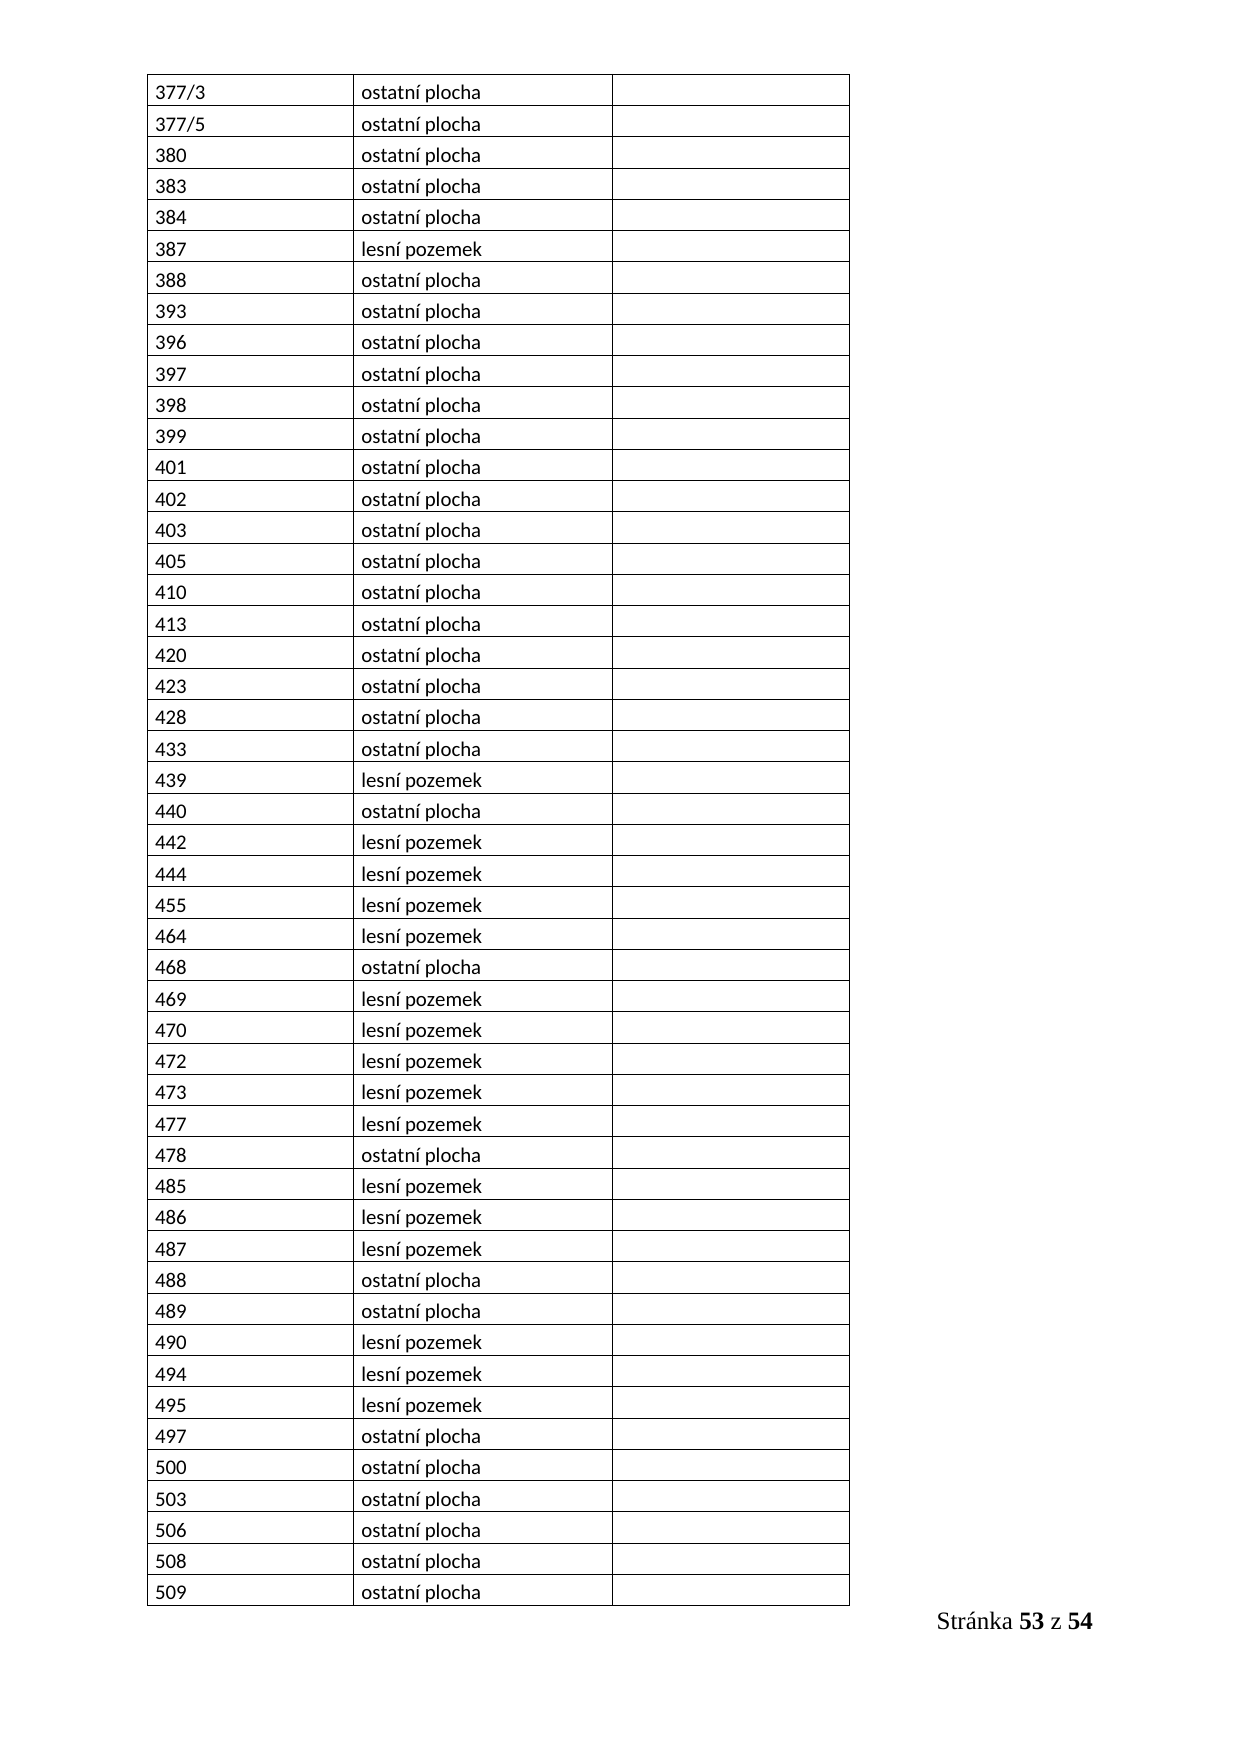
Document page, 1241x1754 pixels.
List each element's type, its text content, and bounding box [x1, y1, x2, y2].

table_cell 442 [148, 825, 353, 855]
table_cell [991, 1386, 1129, 1417]
table_cell [613, 1481, 849, 1511]
table_cell 388 [148, 262, 353, 292]
table_cell [991, 1449, 1129, 1480]
table_cell [850, 1105, 991, 1136]
table_cell [850, 1230, 991, 1261]
table_cell [613, 1075, 849, 1105]
table_cell lesní pozemek [354, 1325, 612, 1355]
table_cell [991, 1261, 1129, 1292]
table_cell [991, 949, 1129, 980]
table_cell 508 [148, 1544, 353, 1574]
table_cell [613, 1012, 849, 1042]
table_cell ostatní plocha [354, 731, 612, 761]
table_cell [850, 761, 991, 792]
table_cell [991, 574, 1129, 605]
table_cell ostatní plocha [354, 637, 612, 667]
table_cell [850, 105, 991, 136]
table_cell [613, 200, 849, 230]
table_cell ostatní plocha [354, 575, 612, 605]
table_cell [991, 230, 1129, 261]
table_cell [613, 919, 849, 949]
table_cell [850, 199, 991, 230]
table_cell [613, 575, 849, 605]
table_cell lesní pozemek [354, 1169, 612, 1199]
table_cell ostatní plocha [354, 1137, 612, 1167]
table_cell [613, 606, 849, 636]
table_cell 439 [148, 762, 353, 792]
table_cell [991, 1480, 1129, 1511]
table_cell [850, 824, 991, 855]
table_cell 420 [148, 637, 353, 667]
table_cell 397 [148, 356, 353, 386]
table_cell [991, 668, 1129, 699]
table_cell [850, 511, 991, 542]
table_cell ostatní plocha [354, 294, 612, 324]
table_cell [613, 481, 849, 511]
table_cell [613, 262, 849, 292]
table_cell [613, 950, 849, 980]
table_cell lesní pozemek [354, 762, 612, 792]
table_cell [850, 1355, 991, 1386]
table_cell [991, 449, 1129, 480]
table_cell [613, 325, 849, 355]
table_cell 487 [148, 1231, 353, 1261]
table_cell [991, 918, 1129, 949]
table_cell 488 [148, 1262, 353, 1292]
table_cell [850, 386, 991, 417]
table_cell [991, 1355, 1129, 1386]
table_cell 383 [148, 169, 353, 199]
table_cell [850, 543, 991, 574]
table_cell [991, 605, 1129, 636]
table_cell 377/5 [148, 106, 353, 136]
table_cell [613, 1325, 849, 1355]
table_cell [613, 1044, 849, 1074]
table_cell [991, 699, 1129, 730]
table_cell [613, 1387, 849, 1417]
table_cell [991, 1511, 1129, 1542]
table_cell [991, 730, 1129, 761]
table_cell lesní pozemek [354, 1075, 612, 1105]
table_cell [991, 1011, 1129, 1042]
table_cell [613, 856, 849, 886]
table_cell lesní pozemek [354, 1106, 612, 1136]
table_cell [850, 1511, 991, 1542]
table_cell lesní pozemek [354, 1387, 612, 1417]
table_cell [613, 1200, 849, 1230]
table_cell lesní pozemek [354, 1231, 612, 1261]
table_cell [613, 75, 849, 105]
table_cell ostatní plocha [354, 200, 612, 230]
table_cell [850, 605, 991, 636]
table_cell [850, 574, 991, 605]
table_cell [991, 855, 1129, 886]
table_cell [991, 480, 1129, 511]
table_cell [850, 168, 991, 199]
table_cell [613, 1262, 849, 1292]
table_cell [613, 637, 849, 667]
table_cell 380 [148, 137, 353, 167]
table_cell ostatní plocha [354, 419, 612, 449]
table_cell [991, 1543, 1129, 1574]
table_cell [991, 261, 1129, 292]
table_cell [613, 1419, 849, 1449]
table_cell [613, 887, 849, 917]
table_cell [991, 1293, 1129, 1324]
table_cell ostatní plocha [354, 262, 612, 292]
table_cell [991, 511, 1129, 542]
table_cell [613, 1544, 849, 1574]
table_cell [991, 980, 1129, 1011]
table_cell [850, 1574, 991, 1605]
table_cell 405 [148, 544, 353, 574]
table_cell ostatní plocha [354, 1262, 612, 1292]
table_cell [991, 1324, 1129, 1355]
table_cell [850, 1136, 991, 1167]
table_cell [613, 169, 849, 199]
table_cell ostatní plocha [354, 356, 612, 386]
table_cell lesní pozemek [354, 981, 612, 1011]
table_cell 428 [148, 700, 353, 730]
table_cell [991, 1574, 1129, 1605]
table_cell [613, 356, 849, 386]
table_cell ostatní plocha [354, 669, 612, 699]
table_cell [991, 324, 1129, 355]
table_cell 485 [148, 1169, 353, 1199]
table_cell ostatní plocha [354, 169, 612, 199]
table_cell 393 [148, 294, 353, 324]
table_cell [613, 825, 849, 855]
table_cell [850, 980, 991, 1011]
table_cell [613, 1450, 849, 1480]
table_cell [850, 355, 991, 386]
table_cell [613, 731, 849, 761]
table_cell 470 [148, 1012, 353, 1042]
table_cell 503 [148, 1481, 353, 1511]
table_cell [850, 1480, 991, 1511]
table_cell 477 [148, 1106, 353, 1136]
table_cell [850, 1293, 991, 1324]
table_cell [991, 199, 1129, 230]
table_cell 509 [148, 1575, 353, 1605]
table_cell lesní pozemek [354, 887, 612, 917]
table_cell [613, 1169, 849, 1199]
table_cell [991, 293, 1129, 324]
table_cell [991, 418, 1129, 449]
table_cell 455 [148, 887, 353, 917]
table_cell 494 [148, 1356, 353, 1386]
table_cell [613, 137, 849, 167]
table_cell [991, 74, 1129, 105]
table_cell 472 [148, 1044, 353, 1074]
table_cell [850, 1199, 991, 1230]
table_cell [850, 1324, 991, 1355]
table_cell [850, 886, 991, 917]
table_cell [850, 1543, 991, 1574]
table_cell ostatní plocha [354, 512, 612, 542]
table_cell [613, 419, 849, 449]
table_cell 396 [148, 325, 353, 355]
table_cell [850, 480, 991, 511]
table_cell [991, 1199, 1129, 1230]
table_cell 401 [148, 450, 353, 480]
table_cell [850, 1168, 991, 1199]
table_cell 377/3 [148, 75, 353, 105]
table_cell ostatní plocha [354, 544, 612, 574]
table_cell ostatní plocha [354, 75, 612, 105]
table_cell [613, 1575, 849, 1605]
table_cell [850, 293, 991, 324]
table_cell 413 [148, 606, 353, 636]
table_cell [850, 1011, 991, 1042]
table_cell [991, 636, 1129, 667]
table_cell [850, 1386, 991, 1417]
table_cell 495 [148, 1387, 353, 1417]
table_cell 497 [148, 1419, 353, 1449]
table_cell ostatní plocha [354, 450, 612, 480]
table_cell ostatní plocha [354, 1575, 612, 1605]
table_cell [850, 1449, 991, 1480]
table_cell [613, 544, 849, 574]
table_cell [613, 981, 849, 1011]
table_cell [991, 793, 1129, 824]
table_cell [613, 450, 849, 480]
table_cell [850, 636, 991, 667]
table_cell [991, 543, 1129, 574]
table_cell [991, 1105, 1129, 1136]
table_cell [613, 1137, 849, 1167]
table_cell lesní pozemek [354, 231, 612, 261]
table_cell [991, 105, 1129, 136]
table_cell [850, 1418, 991, 1449]
table_cell 473 [148, 1075, 353, 1105]
table_cell 478 [148, 1137, 353, 1167]
table_cell ostatní plocha [354, 137, 612, 167]
table_cell [613, 387, 849, 417]
table_cell [991, 168, 1129, 199]
table_cell [991, 761, 1129, 792]
table_cell [991, 1418, 1129, 1449]
table_cell 399 [148, 419, 353, 449]
table_cell [991, 355, 1129, 386]
table_cell [850, 136, 991, 167]
table_cell [613, 231, 849, 261]
table_cell [613, 512, 849, 542]
table_cell ostatní plocha [354, 1512, 612, 1542]
table_cell [991, 824, 1129, 855]
table_cell [850, 699, 991, 730]
table_cell 387 [148, 231, 353, 261]
table_cell lesní pozemek [354, 856, 612, 886]
table_cell [850, 730, 991, 761]
table_cell [991, 1230, 1129, 1261]
table_cell [850, 668, 991, 699]
table_cell 433 [148, 731, 353, 761]
table_cell ostatní plocha [354, 481, 612, 511]
table_cell ostatní plocha [354, 1294, 612, 1324]
table_cell 402 [148, 481, 353, 511]
table_cell [850, 230, 991, 261]
table_cell 423 [148, 669, 353, 699]
table_cell ostatní plocha [354, 950, 612, 980]
table_cell [613, 700, 849, 730]
table_cell [613, 1356, 849, 1386]
table_cell ostatní plocha [354, 387, 612, 417]
table_cell [850, 1043, 991, 1074]
table_cell [613, 762, 849, 792]
table_cell [850, 918, 991, 949]
table_cell [850, 418, 991, 449]
table_cell [850, 855, 991, 886]
table_cell lesní pozemek [354, 1356, 612, 1386]
table_cell 469 [148, 981, 353, 1011]
table_cell ostatní plocha [354, 1544, 612, 1574]
table_cell 500 [148, 1450, 353, 1480]
table_cell [991, 886, 1129, 917]
table_cell lesní pozemek [354, 1044, 612, 1074]
table_cell 489 [148, 1294, 353, 1324]
table_cell [613, 294, 849, 324]
table_cell 464 [148, 919, 353, 949]
table_cell [991, 136, 1129, 167]
table_cell ostatní plocha [354, 1481, 612, 1511]
table_cell ostatní plocha [354, 700, 612, 730]
table_cell 384 [148, 200, 353, 230]
table_cell ostatní plocha [354, 794, 612, 824]
table_cell [613, 1106, 849, 1136]
table_cell [613, 1512, 849, 1542]
table_cell ostatní plocha [354, 1450, 612, 1480]
table_cell [991, 386, 1129, 417]
table_cell [991, 1043, 1129, 1074]
table_cell [850, 793, 991, 824]
table_cell 398 [148, 387, 353, 417]
table_cell 486 [148, 1200, 353, 1230]
table_cell 490 [148, 1325, 353, 1355]
table_cell 403 [148, 512, 353, 542]
table_cell ostatní plocha [354, 325, 612, 355]
table_cell lesní pozemek [354, 825, 612, 855]
table_cell [850, 1261, 991, 1292]
table_cell [850, 74, 991, 105]
table_cell [850, 449, 991, 480]
table_cell 468 [148, 950, 353, 980]
table_cell [850, 1074, 991, 1105]
table_cell 506 [148, 1512, 353, 1542]
table_cell [850, 324, 991, 355]
table_cell [613, 106, 849, 136]
table_cell 440 [148, 794, 353, 824]
table_cell [613, 794, 849, 824]
table_cell [613, 1294, 849, 1324]
table_cell lesní pozemek [354, 1012, 612, 1042]
table_cell ostatní plocha [354, 106, 612, 136]
table_cell lesní pozemek [354, 1200, 612, 1230]
table_cell ostatní plocha [354, 606, 612, 636]
table_cell lesní pozemek [354, 919, 612, 949]
table_cell ostatní plocha [354, 1419, 612, 1449]
table_cell [991, 1168, 1129, 1199]
table_cell [850, 261, 991, 292]
table_cell 410 [148, 575, 353, 605]
table_cell [850, 949, 991, 980]
table_cell [991, 1136, 1129, 1167]
table_cell 444 [148, 856, 353, 886]
table_cell [613, 1231, 849, 1261]
table_cell [613, 669, 849, 699]
table_cell [991, 1074, 1129, 1105]
